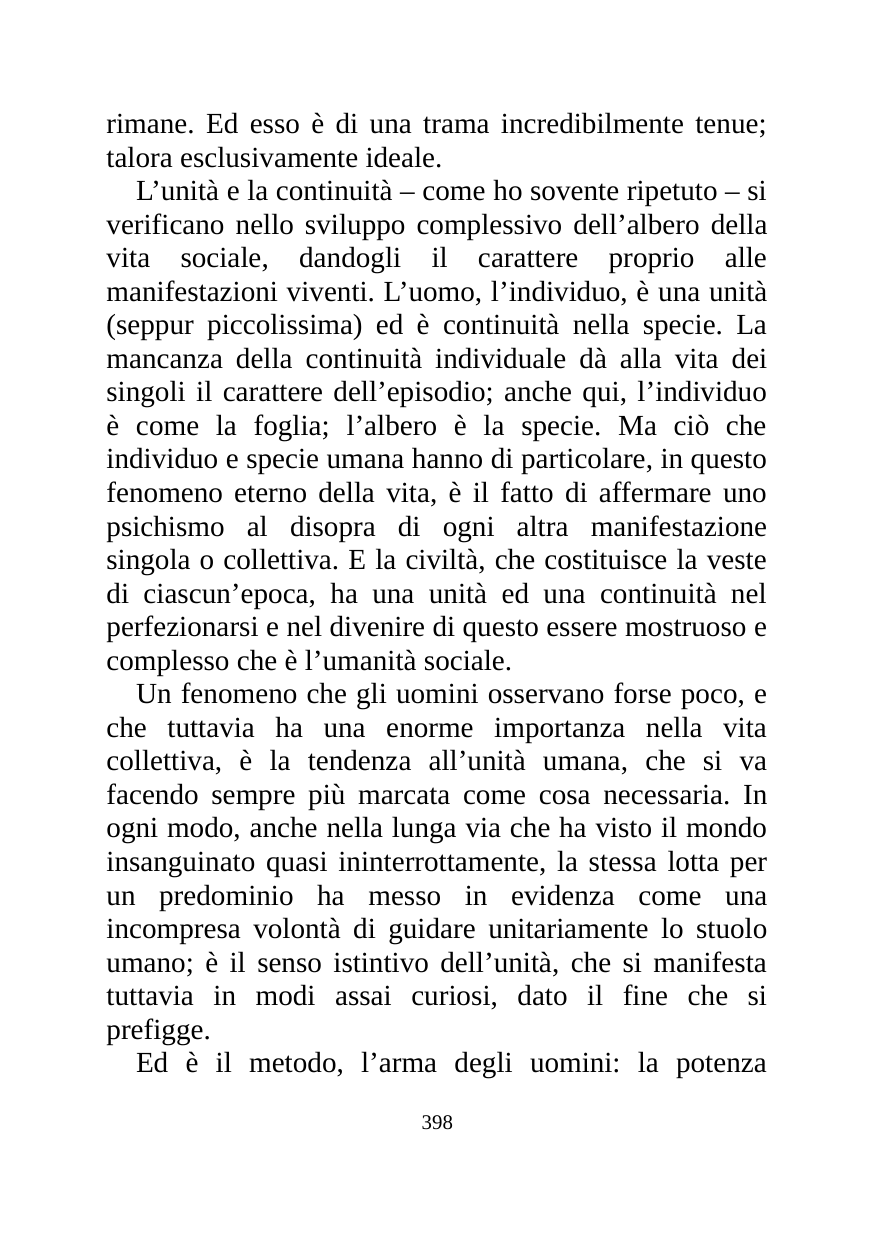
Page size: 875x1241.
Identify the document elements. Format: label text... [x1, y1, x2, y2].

text Un fenomeno che gli uomini osservano forse poco, e che tuttavia ha una enorme importanza nella vita collettiva, è la tendenza all’unità umana, che si va facendo sempre più marcata come cosa necessaria. In ogni modo, anche nella lunga via che ha visto il mondo insanguinato quasi ininterrottamente, la stessa lotta per un predominio ha messo in evidenza come una incompresa volontà di guidare unitariamente lo stuolo umano; è il senso istintivo dell’unità, che si manifesta tuttavia in modi assai curiosi, dato il fine che si prefigge. [106, 676, 768, 1045]
text Ed è il metodo, l’arma degli uomini: la potenza [106, 1045, 768, 1079]
text rimane. Ed esso è di una trama incredibilmente tenue; talora esclusivamente ideale. [106, 106, 768, 173]
text L’unità e la continuità – come ho sovente ripetuto – si verificano nello sviluppo complessivo dell’albero della vita sociale, dandogli il carattere proprio alle manifestazioni viventi. L’uomo, l’individuo, è una unità (seppur piccolissima) ed è continuità nella specie. La mancanza della continuità individuale dà alla vita dei singoli il carattere dell’episodio; anche qui, l’individuo è come la foglia; l’albero è la specie. Ma ciò che individuo e specie umana hanno di particolare, in questo fenomeno eterno della vita, è il fatto di affermare uno psichismo al disopra di ogni altra manifestazione singola o collettiva. E la civiltà, che costituisce la veste di ciascun’epoca, ha una unità ed una continuità nel perfezionarsi e nel divenire di questo essere mostruoso e complesso che è l’umanità sociale. [106, 173, 768, 676]
